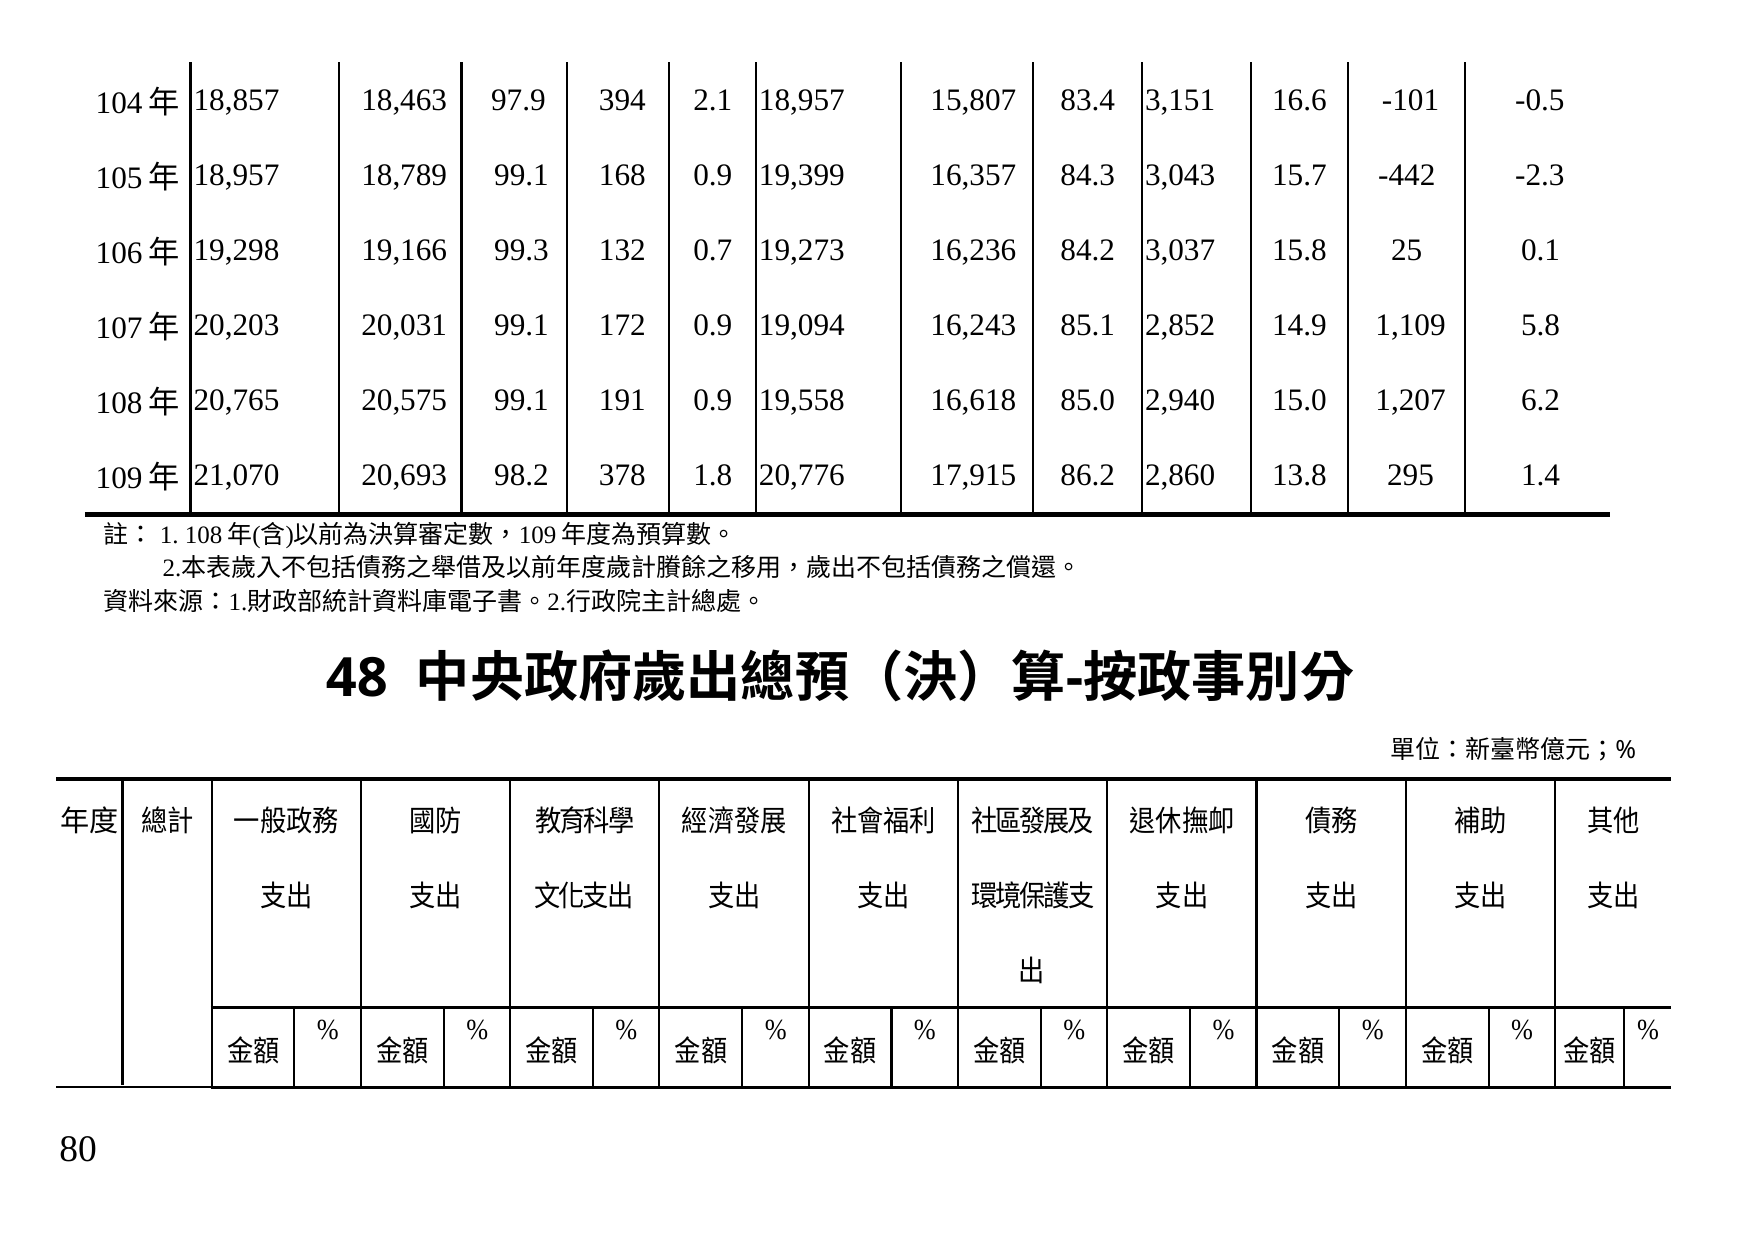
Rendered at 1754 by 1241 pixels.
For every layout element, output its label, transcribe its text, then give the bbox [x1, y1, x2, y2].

table_cell % [1490, 1009, 1554, 1086]
table_cell 99.1 [463, 137, 566, 212]
table_cell 20,765 [192, 362, 338, 437]
table_cell 132 [568, 212, 668, 287]
table_cell 84.3 [1034, 137, 1141, 212]
table_cell 18,857 [192, 62, 338, 137]
table_cell 21,070 [192, 437, 338, 512]
subtitle 48 中央政府歲出總預（決）算-按政事別分 [29, 617, 1636, 729]
table_cell 19,273 [757, 212, 900, 287]
table_cell 99.1 [463, 362, 566, 437]
table_cell 20,575 [340, 362, 460, 437]
text 單位：新臺幣億元；% [59, 729, 1636, 765]
table_cell 14.9 [1252, 287, 1347, 362]
table_cell 378 [568, 437, 668, 512]
table_cell 99.1 [463, 287, 566, 362]
table_cell 108年 [85, 362, 189, 437]
table_cell 15.7 [1252, 137, 1347, 212]
table_header 經濟發展 支出 [660, 781, 808, 1006]
table_cell 金額 [810, 1009, 890, 1086]
table_cell 19,298 [192, 212, 338, 287]
text 資料來源：1.財政部統計資料庫電子書。2.行政院主計總處。 [103, 583, 1624, 617]
table_cell % [295, 1009, 360, 1086]
table_cell 20,776 [757, 437, 900, 512]
table_cell % [594, 1009, 658, 1086]
table_header 總計 [123, 781, 211, 1086]
table_cell 99.3 [463, 212, 566, 287]
table_cell 85.0 [1034, 362, 1141, 437]
table_cell % [893, 1009, 957, 1086]
table_cell 20,203 [192, 287, 338, 362]
table_header 社區發展及 環境保護支出 [959, 781, 1106, 1006]
table_cell 0.9 [670, 362, 755, 437]
table_cell 106年 [85, 212, 189, 287]
table_cell % [1042, 1009, 1106, 1086]
table_cell 109年 [85, 437, 189, 512]
table_cell 25 [1349, 212, 1464, 287]
table_cell 16.6 [1252, 62, 1347, 137]
table_cell 2,860 [1143, 437, 1250, 512]
table_cell 17,915 [902, 437, 1032, 512]
table_cell 金額 [1108, 1009, 1189, 1086]
table_cell 97.9 [463, 62, 566, 137]
table_header 一般政務 支出 [213, 781, 360, 1006]
table_cell 金額 [362, 1009, 443, 1086]
table_cell 0.1 [1466, 212, 1610, 287]
table_cell 15.8 [1252, 212, 1347, 287]
table_cell 20,031 [340, 287, 460, 362]
table_cell 15,807 [902, 62, 1032, 137]
table_cell 18,957 [757, 62, 900, 137]
table_cell 18,957 [192, 137, 338, 212]
table_cell 金額 [1258, 1009, 1338, 1086]
table_cell 16,236 [902, 212, 1032, 287]
table_cell 19,399 [757, 137, 900, 212]
table_cell 104年 [85, 62, 189, 137]
table_cell 19,558 [757, 362, 900, 437]
table_cell % [1625, 1009, 1671, 1086]
table_cell 16,618 [902, 362, 1032, 437]
table_cell 0.7 [670, 212, 755, 287]
table_cell 金額 [1407, 1009, 1488, 1086]
table_cell 0.9 [670, 137, 755, 212]
table_cell 191 [568, 362, 668, 437]
table_cell 1.8 [670, 437, 755, 512]
table_cell 16,357 [902, 137, 1032, 212]
table_header 退休撫卹 支出 [1108, 781, 1255, 1006]
table_cell -101 [1349, 62, 1464, 137]
table_cell 2,852 [1143, 287, 1250, 362]
table_cell 16,243 [902, 287, 1032, 362]
table_cell 3,043 [1143, 137, 1250, 212]
table_cell -442 [1349, 137, 1464, 212]
table_cell % [445, 1009, 509, 1086]
table_cell 1,109 [1349, 287, 1464, 362]
table_cell 86.2 [1034, 437, 1141, 512]
table_cell % [1340, 1009, 1405, 1086]
table_cell 1.4 [1466, 437, 1610, 512]
table_cell 98.2 [463, 437, 566, 512]
table_cell 金額 [1556, 1009, 1623, 1086]
table_header 教育科學 文化支出 [511, 781, 658, 1006]
table_header 國防 支出 [362, 781, 509, 1006]
table_cell 19,166 [340, 212, 460, 287]
table_cell 105年 [85, 137, 189, 212]
table_header 債務 支出 [1258, 781, 1405, 1006]
table_cell 6.2 [1466, 362, 1610, 437]
table_cell -0.5 [1466, 62, 1610, 137]
table_cell 18,789 [340, 137, 460, 212]
table_cell 107年 [85, 287, 189, 362]
table_cell -2.3 [1466, 137, 1610, 212]
table_cell 金額 [660, 1009, 741, 1086]
table_cell 85.1 [1034, 287, 1141, 362]
table_cell 84.2 [1034, 212, 1141, 287]
table_header 年度 [56, 781, 123, 1086]
table_cell 83.4 [1034, 62, 1141, 137]
table_cell 20,693 [340, 437, 460, 512]
table_cell 2,940 [1143, 362, 1250, 437]
text 2.本表歲入不包括債務之舉借及以前年度歲計賸餘之移用，歲出不包括債務之償還。 [149, 550, 1624, 583]
table_cell % [743, 1009, 808, 1086]
table_cell 金額 [959, 1009, 1040, 1086]
table_cell 3,151 [1143, 62, 1250, 137]
table_cell 168 [568, 137, 668, 212]
table_cell 金額 [213, 1009, 293, 1086]
table_header 補助 支出 [1407, 781, 1554, 1006]
text 註： 1. 108年(含)以前為決算審定數，109年度為預算數。 [103, 517, 1624, 550]
table_cell 172 [568, 287, 668, 362]
table_cell 15.0 [1252, 362, 1347, 437]
table_cell 295 [1349, 437, 1464, 512]
table_cell 2.1 [670, 62, 755, 137]
table_cell 金額 [511, 1009, 592, 1086]
table_cell 19,094 [757, 287, 900, 362]
table_cell 5.8 [1466, 287, 1610, 362]
table_cell 18,463 [340, 62, 460, 137]
table_cell 13.8 [1252, 437, 1347, 512]
table_cell 394 [568, 62, 668, 137]
table_cell 1,207 [1349, 362, 1464, 437]
table_header 社會福利 支出 [810, 781, 957, 1006]
table_header 其他 支出 [1556, 781, 1671, 1006]
table_cell 0.9 [670, 287, 755, 362]
table_cell % [1191, 1009, 1255, 1086]
table_cell 3,037 [1143, 212, 1250, 287]
